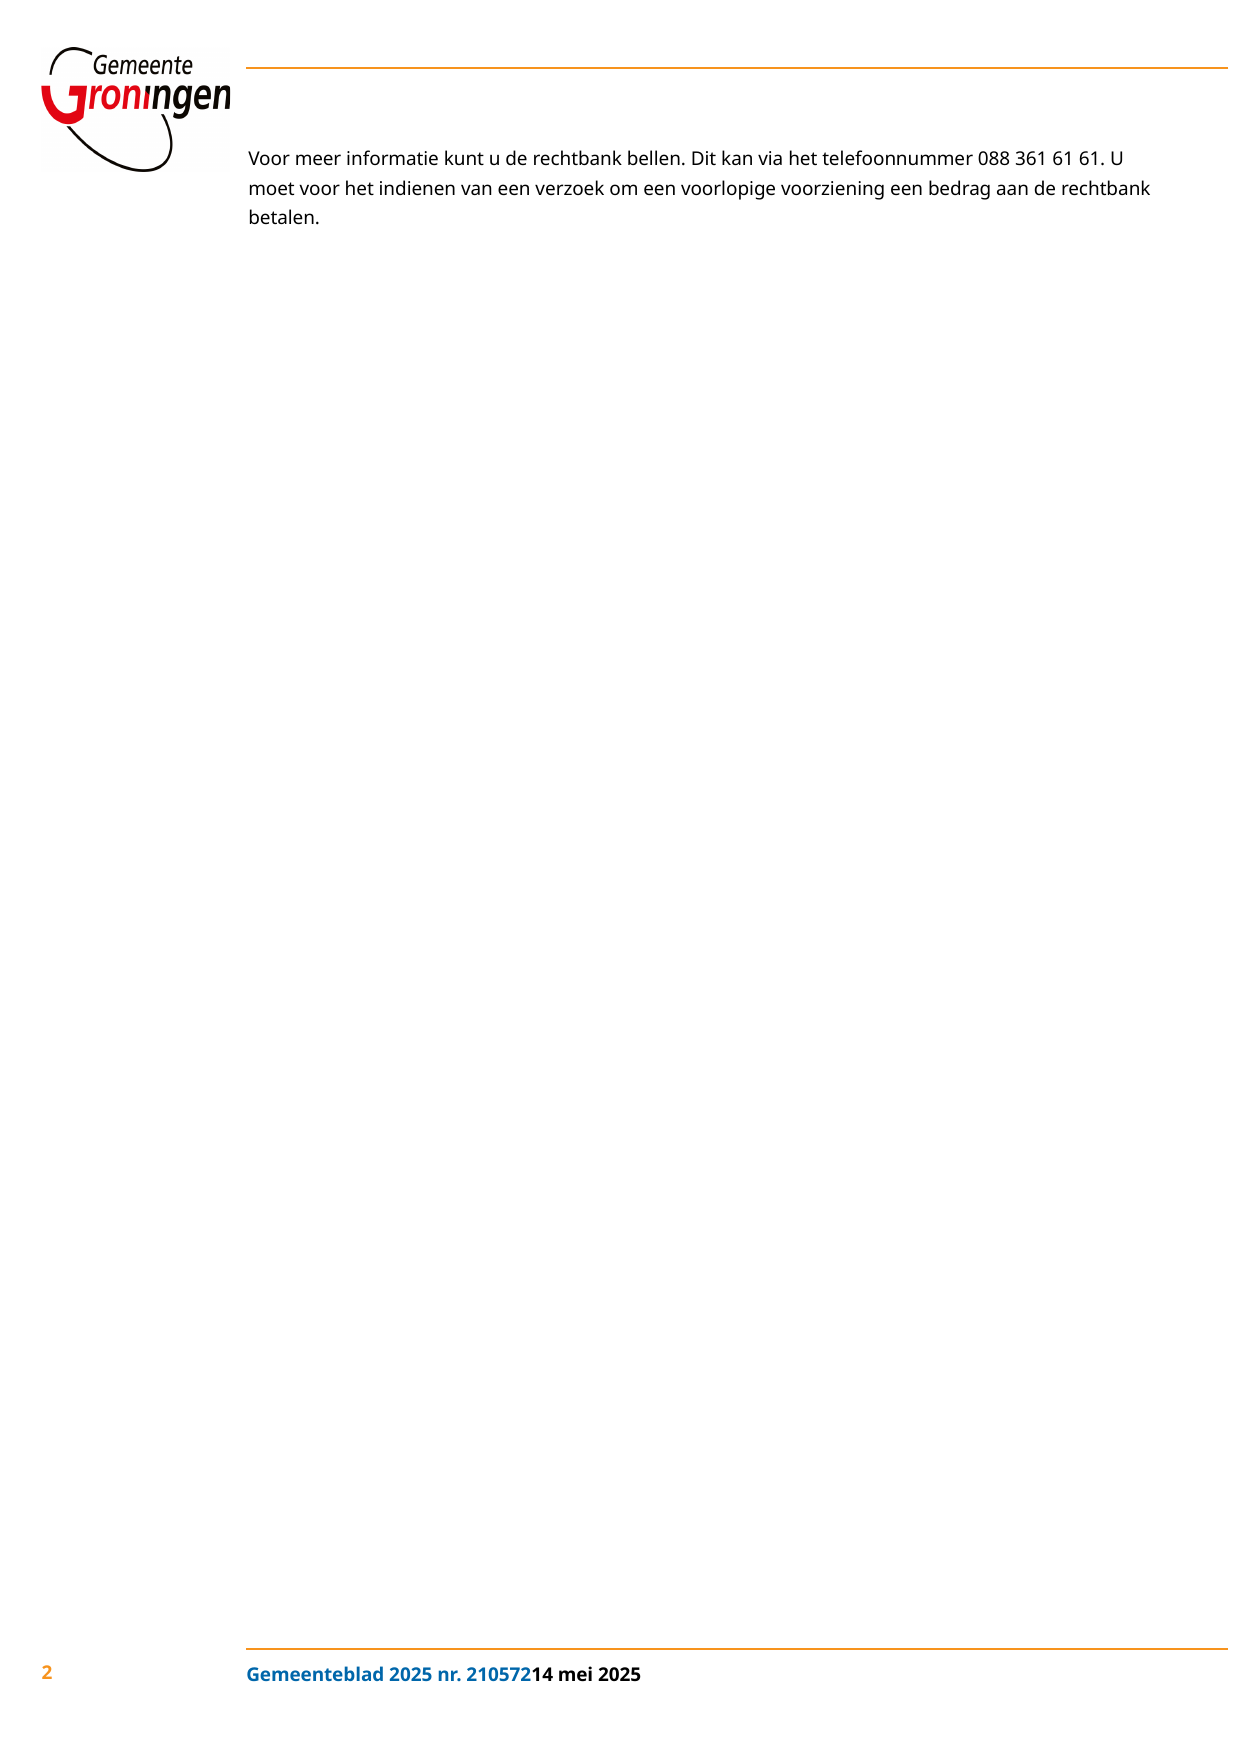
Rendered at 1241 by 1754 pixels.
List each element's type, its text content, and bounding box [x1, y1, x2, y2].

text Voor meer informatie kunt u de rechtbank bellen. Dit kan via het telefoonnummer 088 361 61 61. U moet voor het indienen van een verzoek om een voorlopige voorziening een bedrag aan de rechtbank betalen. [248, 145, 1152, 230]
picture [41, 47, 231, 172]
